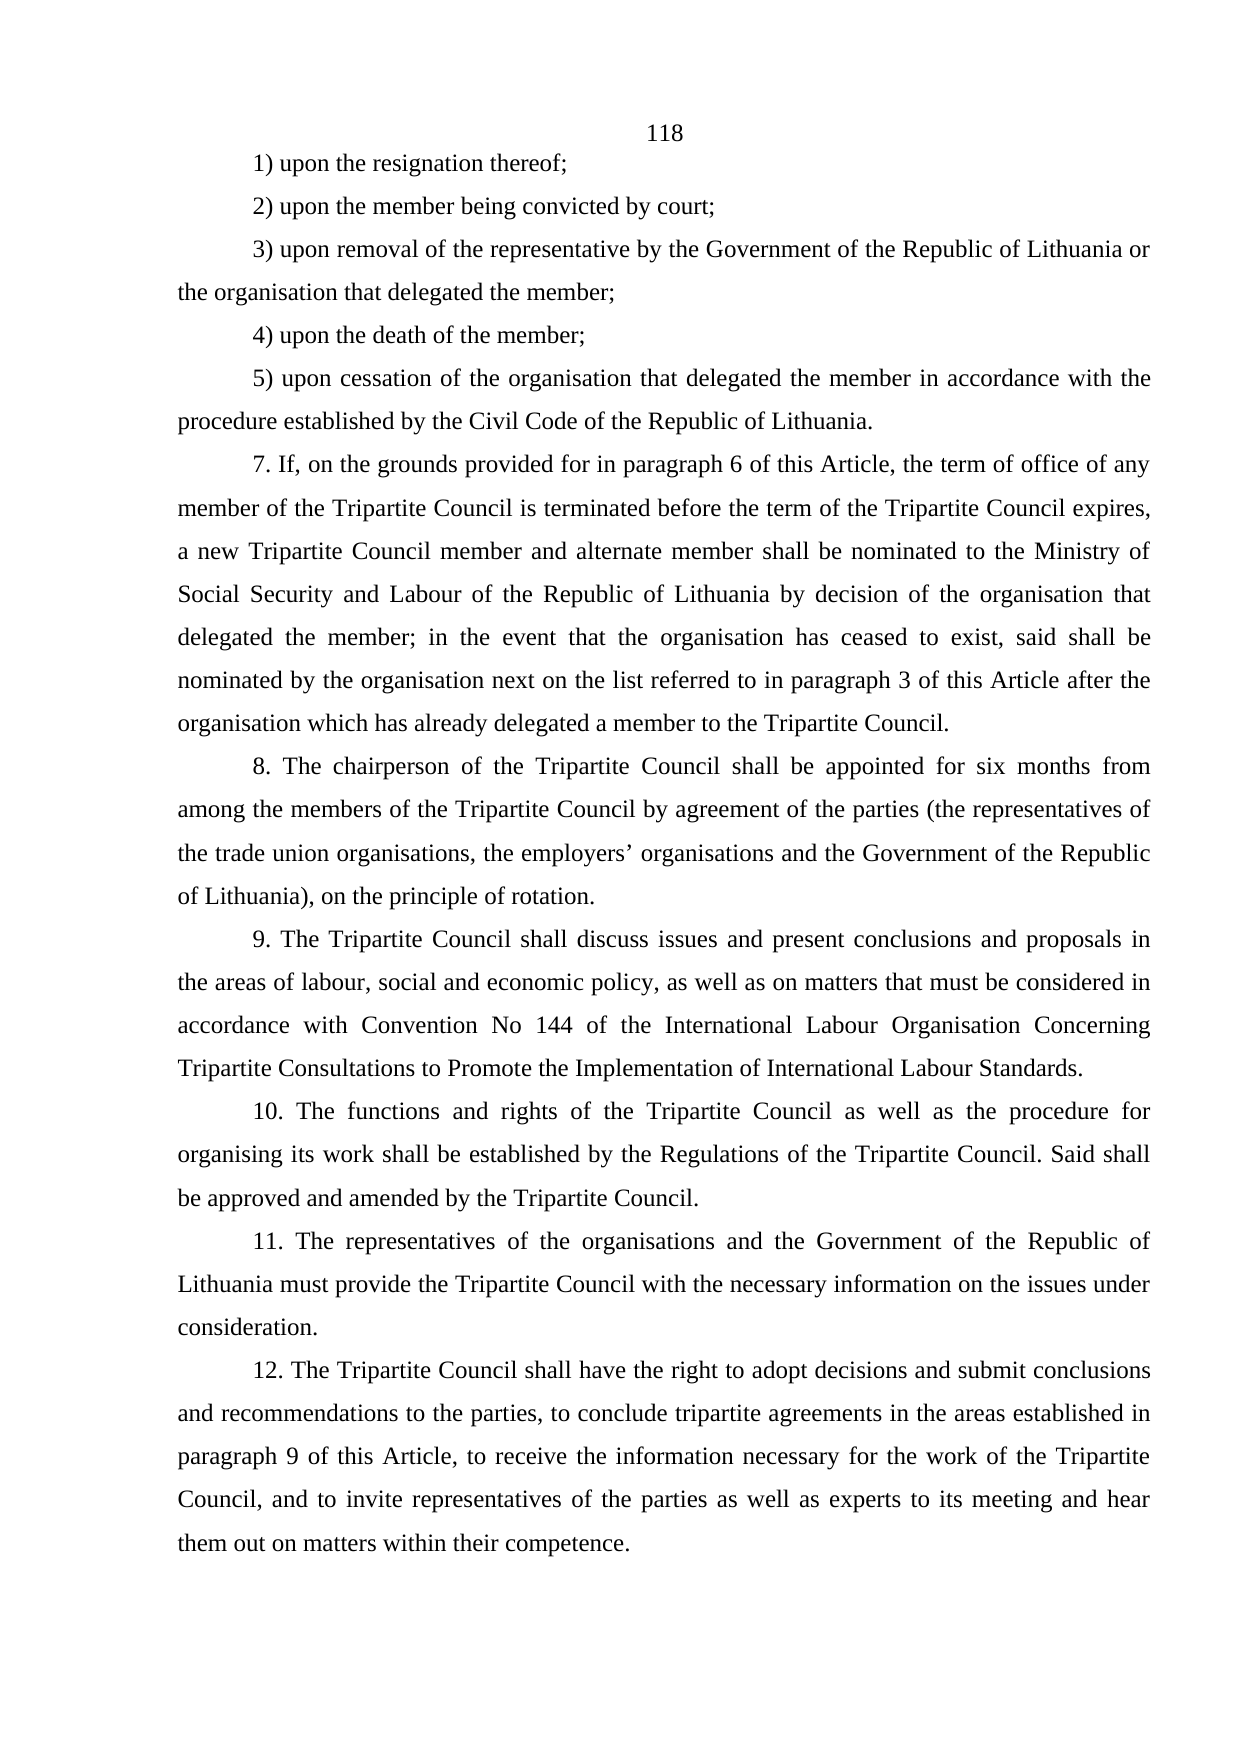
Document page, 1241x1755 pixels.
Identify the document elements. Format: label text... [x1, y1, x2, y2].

text 4) upon the death of the member; [177, 320, 1152, 349]
text 2) upon the member being convicted by court; [177, 191, 1152, 219]
text 10. The functions and rights of the Tripartite Council as well as the procedure for organising its work shall be established by the Regulations of the Tripartite Council. Said shall be approved and amended by the Tripartite Council. [177, 1096, 1152, 1211]
text 11. The representatives of the organisations and the Government of the Republic of Lithuania must provide the Tripartite Council with the necessary information on the issues under consideration. [177, 1226, 1152, 1341]
text 5) upon cessation of the organisation that delegated the member in accordance with the procedure established by the Civil Code of the Republic of Lithuania. [177, 363, 1152, 435]
text 12. The Tripartite Council shall have the right to adopt decisions and submit conclusions and recommendations to the parties, to conclude tripartite agreements in the areas established in paragraph 9 of this Article, to receive the information necessary for the work of the Tripartite Council, and to invite representatives of the parties as well as experts to its meeting and hear them out on matters within their competence. [177, 1355, 1152, 1556]
text 3) upon removal of the representative by the Government of the Republic of Lithuania or the organisation that delegated the member; [177, 234, 1152, 306]
text 9. The Tripartite Council shall discuss issues and present conclusions and proposals in the areas of labour, social and economic policy, as well as on matters that must be considered in accordance with Convention No 144 of the International Labour Organisation Concerning Tripartite Consultations to Promote the Implementation of International Labour Standards. [177, 924, 1152, 1082]
text 7. If, on the grounds provided for in paragraph 6 of this Article, the term of office of any member of the Tripartite Council is terminated before the term of the Tripartite Council expires, a new Tripartite Council member and alternate member shall be nominated to the Ministry of Social Security and Labour of the Republic of Lithuania by decision of the organisation that delegated the member; in the event that the organisation has ceased to exist, said shall be nominated by the organisation next on the list referred to in paragraph 3 of this Article after the organisation which has already delegated a member to the Tripartite Council. [177, 449, 1152, 737]
text 8. The chairperson of the Tripartite Council shall be appointed for six months from among the members of the Tripartite Council by agreement of the parties (the representatives of the trade union organisations, the employers’ organisations and the Government of the Republic of Lithuania), on the principle of rotation. [177, 751, 1152, 909]
text 1) upon the resignation thereof; [177, 148, 1152, 176]
